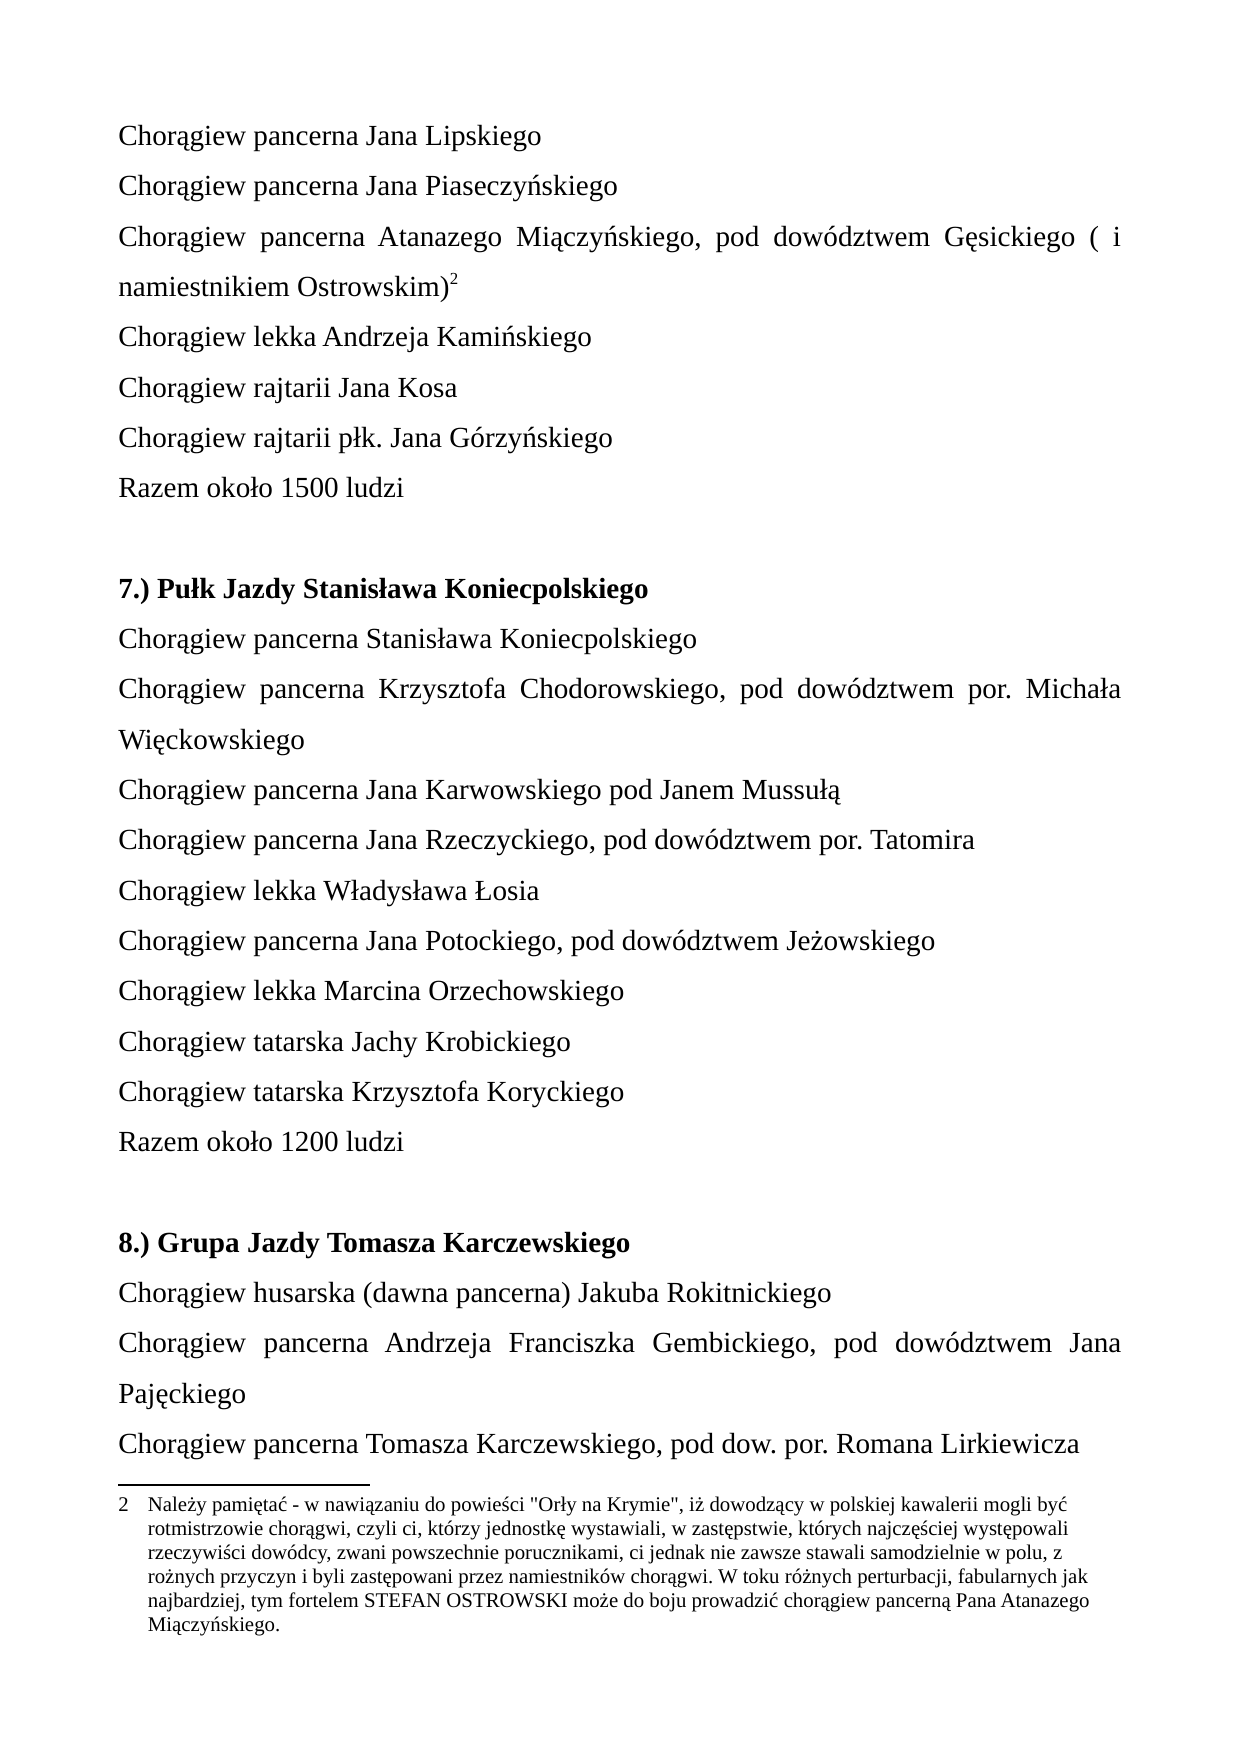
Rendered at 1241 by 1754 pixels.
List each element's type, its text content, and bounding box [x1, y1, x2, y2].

text Chorągiew pancerna Jana Rzeczyckiego, pod dowództwem por. Tatomira [118, 822, 1122, 856]
text Chorągiew pancerna Krzysztofa Chodorowskiego, pod dowództwem por. Michała Więckowskiego [118, 672, 1122, 755]
text Chorągiew lekka Władysława Łosia [118, 873, 1122, 906]
text Chorągiew tatarska Jachy Krobickiego [118, 1024, 1122, 1057]
text 8.) Grupa Jazdy Tomasza Karczewskiego [118, 1225, 1122, 1258]
text Chorągiew lekka Andrzeja Kamińskiego [118, 319, 1122, 353]
text Chorągiew pancerna Jana Piaseczyńskiego [118, 168, 1122, 202]
text Chorągiew rajtarii płk. Jana Górzyńskiego [118, 420, 1122, 453]
text Chorągiew husarska (dawna pancerna) Jakuba Rokitnickiego [118, 1275, 1122, 1309]
text Chorągiew pancerna Jana Lipskiego [118, 118, 1122, 152]
text Chorągiew pancerna Atanazego Miączyńskiego, pod dowództwem Gęsickiego ( i namiestnikiem Ostrowskim) [118, 219, 1122, 303]
text Należy pamiętać - w nawiązaniu do powieści "Orły na Krymie", iż dowodzący w polskiej kawalerii mogli być rotmistrzowie chorągwi, czyli ci, którzy jednostkę wystawiali, w zastępstwie, których najczęściej występowali rzeczywiści dowódcy, zwani powszechnie porucznikami, ci jednak nie zawsze stawali samodzielnie w polu, z rożnych przyczyn i byli zastępowani przez namiestników chorągwi. W toku różnych perturbacji, fabularnych jak najbardziej, tym fortelem STEFAN OSTROWSKI może do boju prowadzić chorągiew pancerną Pana Atanazego Miączyńskiego. [118, 1491, 1122, 1636]
text Razem około 1200 ludzi [118, 1124, 1122, 1158]
text Chorągiew rajtarii Jana Kosa [118, 370, 1122, 403]
text Razem około 1500 ludzi [118, 470, 1122, 504]
text Chorągiew pancerna Stanisława Koniecpolskiego [118, 621, 1122, 655]
text Chorągiew pancerna Andrzeja Franciszka Gembickiego, pod dowództwem Jana Pajęckiego [118, 1326, 1122, 1409]
text 7.) Pułk Jazdy Stanisława Koniecpolskiego [118, 571, 1122, 604]
text Chorągiew pancerna Jana Potockiego, pod dowództwem Jeżowskiego [118, 923, 1122, 957]
text Chorągiew pancerna Jana Karwowskiego pod Janem Mussułą [118, 772, 1122, 806]
text Chorągiew tatarska Krzysztofa Koryckiego [118, 1074, 1122, 1108]
text Chorągiew lekka Marcina Orzechowskiego [118, 973, 1122, 1007]
text Chorągiew pancerna Tomasza Karczewskiego, pod dow. por. Romana Lirkiewicza [118, 1426, 1122, 1460]
